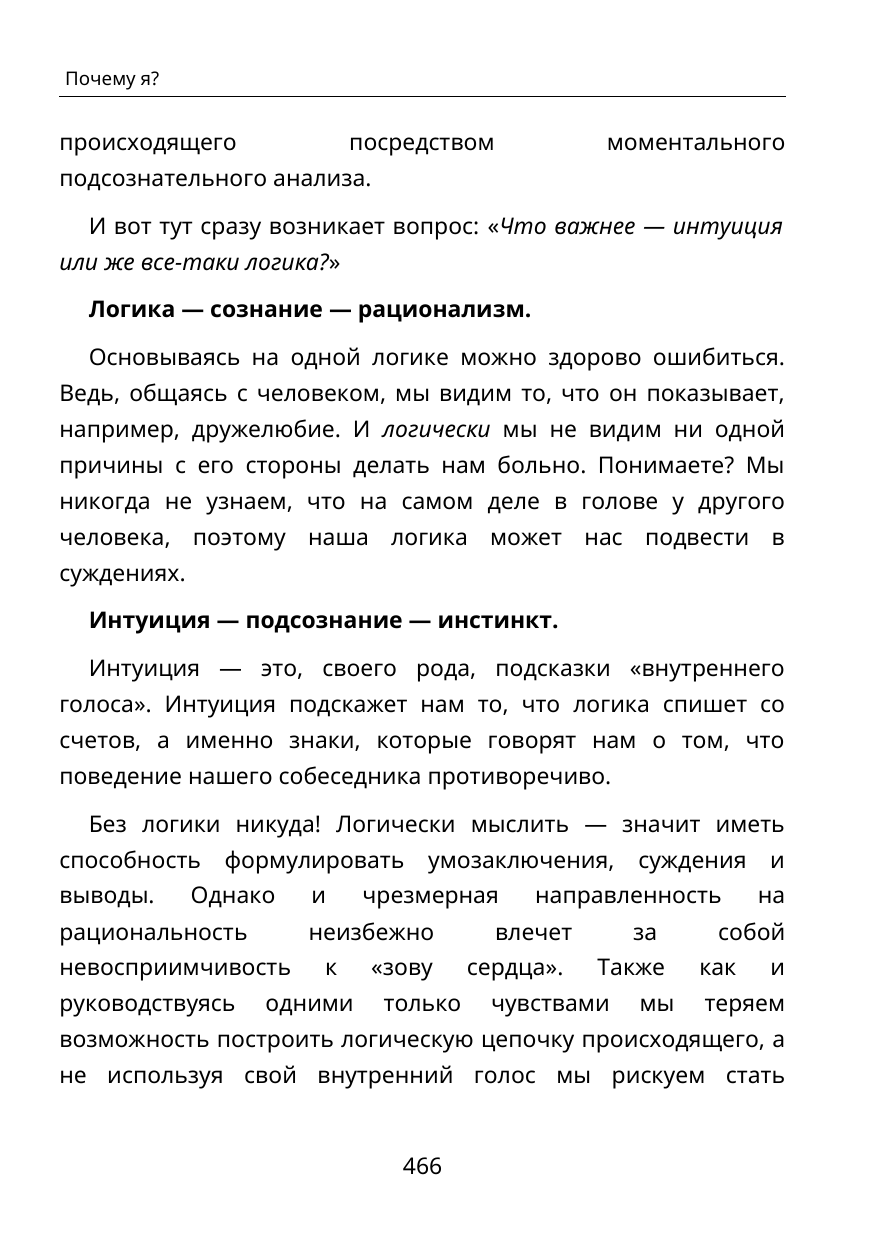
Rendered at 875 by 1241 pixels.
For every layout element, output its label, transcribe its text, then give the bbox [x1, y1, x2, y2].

text И вот тут сразу возникает вопрос: «Что важнее — интуиция или же все-таки логика?» [59, 210, 786, 277]
text происходящего посредством моментального подсознательного анализа. [59, 126, 786, 193]
text Логика — сознание — рационализм. [59, 293, 786, 324]
text Интуиция — это, своего рода, подсказки «внутреннего голоса». Интуиция подскажет нам то, что логика спишет со счетов, а именно знаки, которые говорят нам о том, что поведение нашего собеседника противоречиво. [59, 652, 786, 791]
text Интуиция — подсознание — инстинкт. [59, 604, 786, 636]
text Основываясь на одной логике можно здорово ошибиться. Ведь, общаясь с человеком, мы видим то, что он показывает, например, дружелюбие. И логически мы не видим ни одной причины с его стороны делать нам больно. Понимаете? Мы никогда не узнаем, что на самом деле в голове у другого человека, поэтому наша логика может нас подвести в суждениях. [59, 341, 786, 588]
text Без логики никуда! Логически мыслить — значит иметь способность формулировать умозаключения, суждения и выводы. Однако и чрезмерная направленность на рациональность неизбежно влечет за собой невосприимчивость к «зову сердца». Также как и руководствуясь одними только чувствами мы теряем возможность построить логическую цепочку происходящего, а не используя свой внутренний голос мы рискуем стать [59, 808, 786, 1090]
